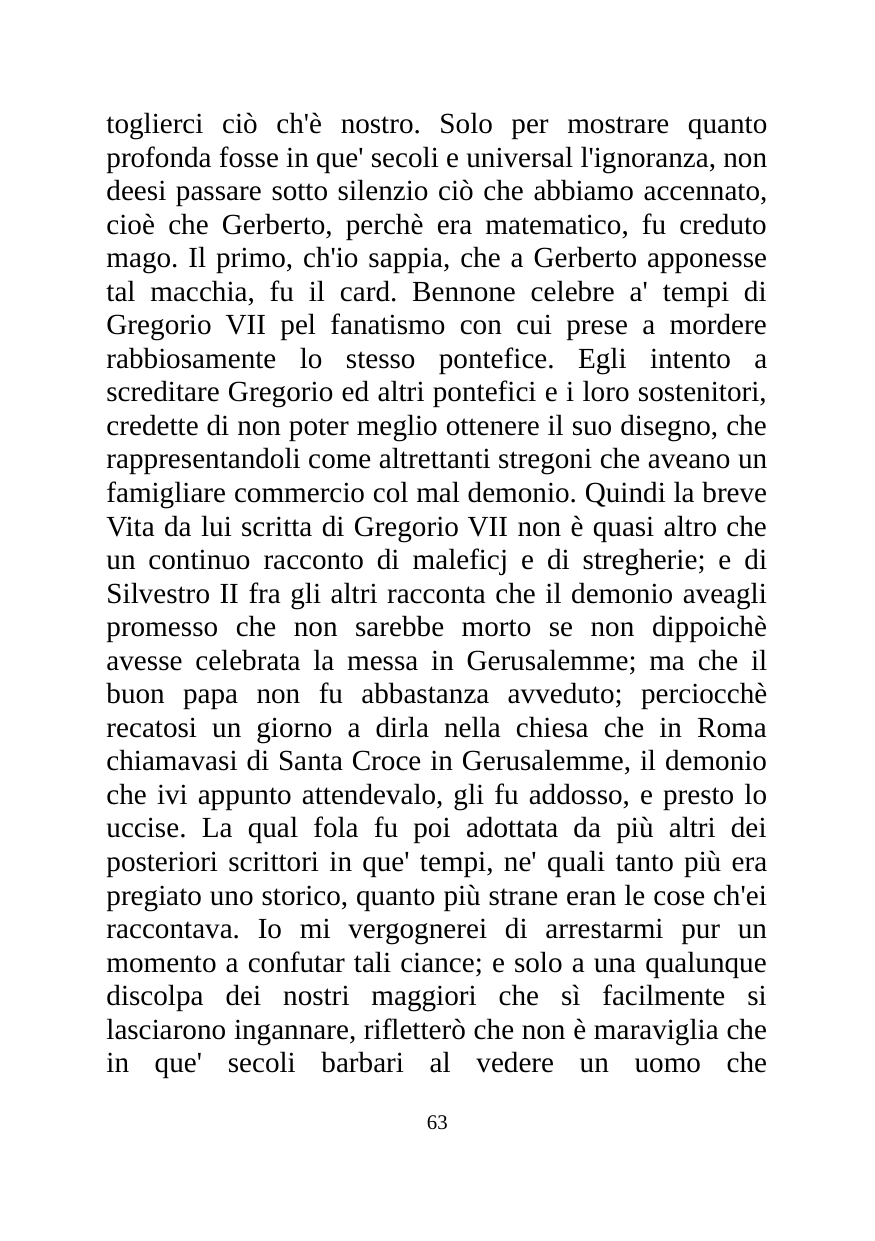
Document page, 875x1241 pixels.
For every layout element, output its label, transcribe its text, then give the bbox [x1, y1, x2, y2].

text toglierci ciò ch'è nostro. Solo per mostrare quanto profonda fosse in que' secoli e universal l'ignoranza, non deesi passare sotto silenzio ciò che abbiamo accennato, cioè che Gerberto, perchè era matematico, fu creduto mago. Il primo, ch'io sappia, che a Gerberto apponesse tal macchia, fu il card. Bennone celebre a' tempi di Gregorio VII pel fanatismo con cui prese a mordere rabbiosamente lo stesso pontefice. Egli intento a screditare Gregorio ed altri pontefici e i loro sostenitori, credette di non poter meglio ottenere il suo disegno, che rappresentandoli come altrettanti stregoni che aveano un famigliare commercio col mal demonio. Quindi la breve Vita da lui scritta di Gregorio VII non è quasi altro che un continuo racconto di maleficj e di stregherie; e di Silvestro II fra gli altri racconta che il demonio aveagli promesso che non sarebbe morto se non dippoichè avesse celebrata la messa in Gerusalemme; ma che il buon papa non fu abbastanza avveduto; perciocchè recatosi un giorno a dirla nella chiesa che in Roma chiamavasi di Santa Croce in Gerusalemme, il demonio che ivi appunto attendevalo, gli fu addosso, e presto lo uccise. La qual fola fu poi adottata da più altri dei posteriori scrittori in que' tempi, ne' quali tanto più era pregiato uno storico, quanto più strane eran le cose ch'ei raccontava. Io mi vergognerei di arrestarmi pur un momento a confutar tali ciance; e solo a una qualunque discolpa dei nostri maggiori che sì facilmente si lasciarono ingannare, rifletterò che non è maraviglia che in que' secoli barbari al vedere un uomo che [106, 106, 768, 1079]
